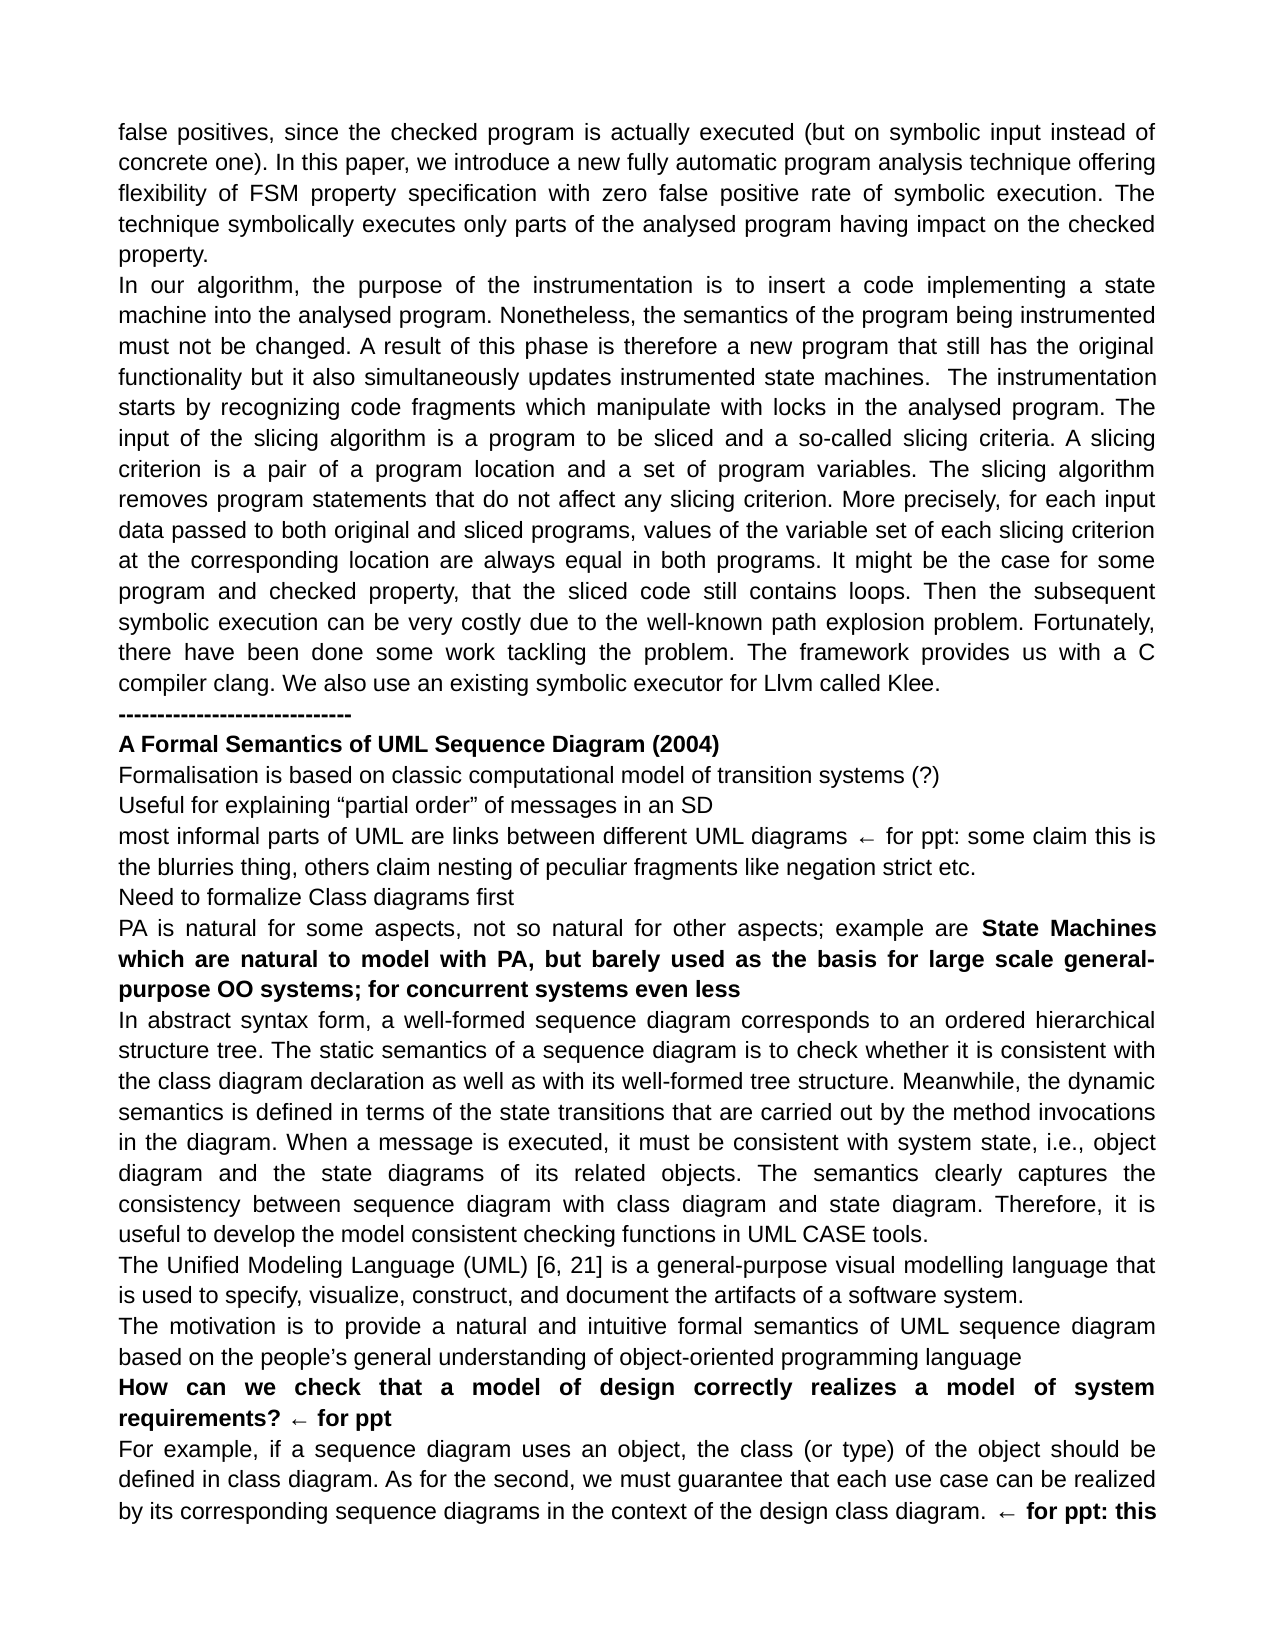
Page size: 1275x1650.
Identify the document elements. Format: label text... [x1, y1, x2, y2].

text Need to formalize Class diagrams first [118, 884, 1157, 911]
text How can we check that a model of design correctly realizes a model of system requirements? ← for ppt [118, 1374, 1157, 1431]
text PA is natural for some aspects, not so natural for other aspects; example are State Machines which are natural to model with PA, but barely used as the basis for large scale general-purpose OO systems; for concurrent systems even less [118, 914, 1157, 1002]
text ------------------------------ [118, 700, 1157, 727]
text false positives, since the checked program is actually executed (but on symbolic input instead of concrete one). In this paper, we introduce a new fully automatic program analysis technique offering flexibility of FSM property specification with zero false positive rate of symbolic execution. The technique symbolically executes only parts of the analysed program having impact on the checked property. [118, 118, 1157, 267]
text The Unified Modeling Language (UML) [6, 21] is a general-purpose visual modelling language that is used to specify, visualize, construct, and document the artifacts of a software system. [118, 1251, 1157, 1309]
text most informal parts of UML are links between different UML diagrams ← for ppt: some claim this is the blurries thing, others claim nesting of peculiar fragments like negation strict etc. [118, 822, 1157, 880]
text In abstract syntax form, a well-formed sequence diagram corresponds to an ordered hierarchical structure tree. The static semantics of a sequence diagram is to check whether it is consistent with the class diagram declaration as well as with its well-formed tree structure. Meanwhile, the dynamic semantics is defined in terms of the state transitions that are carried out by the method invocations in the diagram. When a message is executed, it must be consistent with system state, i.e., object diagram and the state diagrams of its related objects. The semantics clearly captures the consistency between sequence diagram with class diagram and state diagram. Therefore, it is useful to develop the model consistent checking functions in UML CASE tools. [118, 1006, 1157, 1247]
text Formalisation is based on classic computational model of transition systems (?) [118, 761, 1157, 788]
text The motivation is to provide a natural and intuitive formal semantics of UML sequence diagram based on the people’s general understanding of object-oriented programming language [118, 1312, 1157, 1370]
text Useful for explaining “partial order” of messages in an SD [118, 792, 1157, 819]
text For example, if a sequence diagram uses an object, the class (or type) of the object should be defined in class diagram. As for the second, we must guarantee that each use case can be realized by its corresponding sequence diagrams in the context of the design class diagram. ← for ppt: this [118, 1435, 1157, 1525]
text In our algorithm, the purpose of the instrumentation is to insert a code implementing a state machine into the analysed program. Nonetheless, the semantics of the program being instrumented must not be changed. A result of this phase is therefore a new program that still has the original functionality but it also simultaneously updates instrumented state machines. The instrumentation starts by recognizing code fragments which manipulate with locks in the analysed program. The input of the slicing algorithm is a program to be sliced and a so-called slicing criteria. A slicing criterion is a pair of a program location and a set of program variables. The slicing algorithm removes program statements that do not affect any slicing criterion. More precisely, for each input data passed to both original and sliced programs, values of the variable set of each slicing criterion at the corresponding location are always equal in both programs. It might be the case for some program and checked property, that the sliced code still contains loops. Then the subsequent symbolic execution can be very costly due to the well-known path explosion problem. Fortunately, there have been done some work tackling the problem. The framework provides us with a C compiler clang. We also use an existing symbolic executor for Llvm called Klee. [118, 271, 1157, 696]
text A Formal Semantics of UML Sequence Diagram (2004) [118, 731, 1157, 757]
